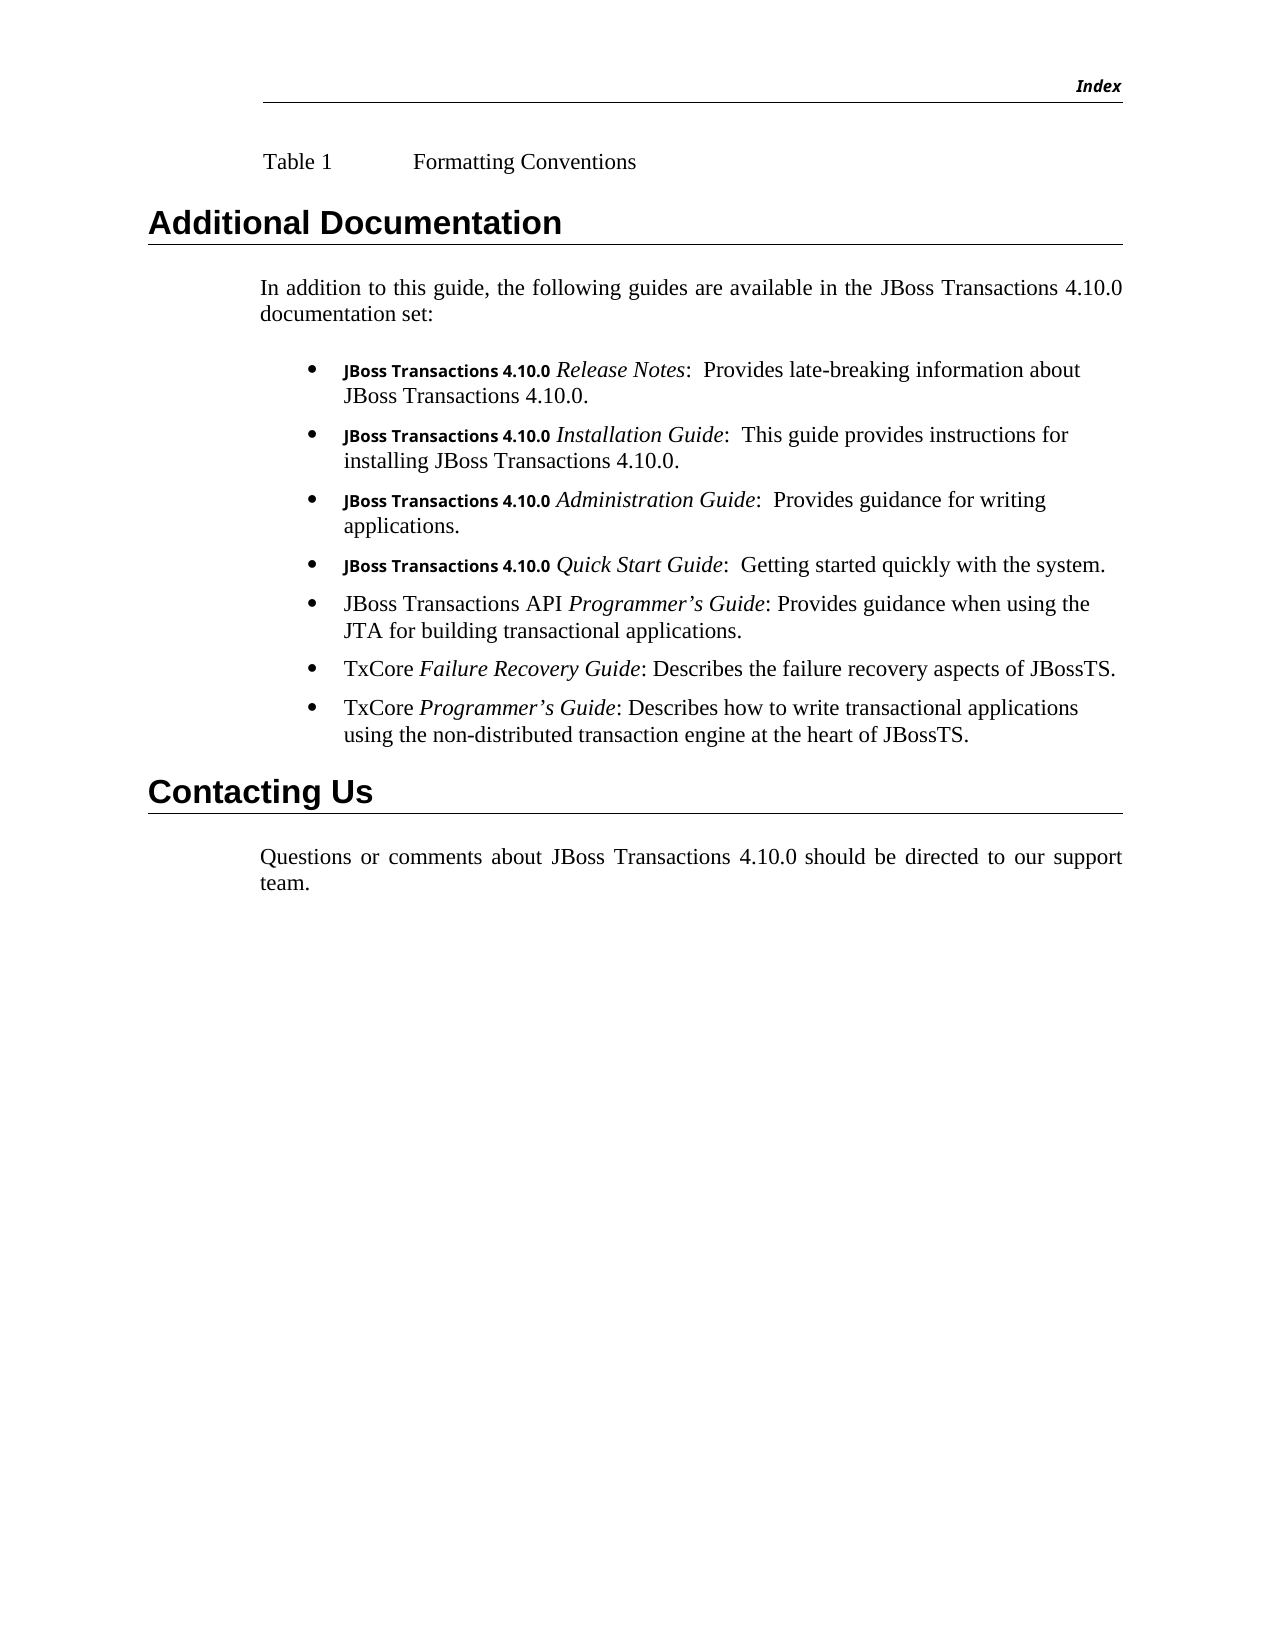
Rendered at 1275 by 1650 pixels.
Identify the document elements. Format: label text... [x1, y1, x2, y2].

list TxCore Programmer’s Guide: Describes how to write transactional applications using the non-distributed transaction engine at the heart of JBossTS. [308, 694, 1123, 747]
text Table 1 Formatting Conventions [263, 148, 1123, 174]
text In addition to this guide, the following guides are available in the JBoss Transactions 4.9.0 documentation set: [260, 274, 1123, 327]
list TxCore Failure Recovery Guide: Describes the failure recovery aspects of JBossTS. [308, 656, 1123, 682]
list JBoss Transactions 4.9.0 Quick Start Guide: Getting started quickly with the system. [308, 551, 1123, 578]
list JBoss Transactions API Programmer’s Guide: Provides guidance when using the JTA for building transactional applications. [308, 590, 1123, 643]
subtitle Additional Documentation [148, 203, 1123, 244]
list JBoss Transactions 4.9.0 Administration Guide: Provides guidance for writing applications. [308, 486, 1123, 539]
text Questions or comments about JBoss Transactions 4.9.0 should be directed to our support team. [260, 843, 1123, 896]
list JBoss Transactions 4.9.0 Installation Guide: This guide provides instructions for installing JBoss Transactions 4.9.0. [308, 421, 1123, 474]
subtitle Contacting Us [148, 772, 1123, 813]
list JBoss Transactions 4.9.0 Release Notes: Provides late-breaking information about JBoss Transactions 4.9.0. [308, 356, 1123, 408]
